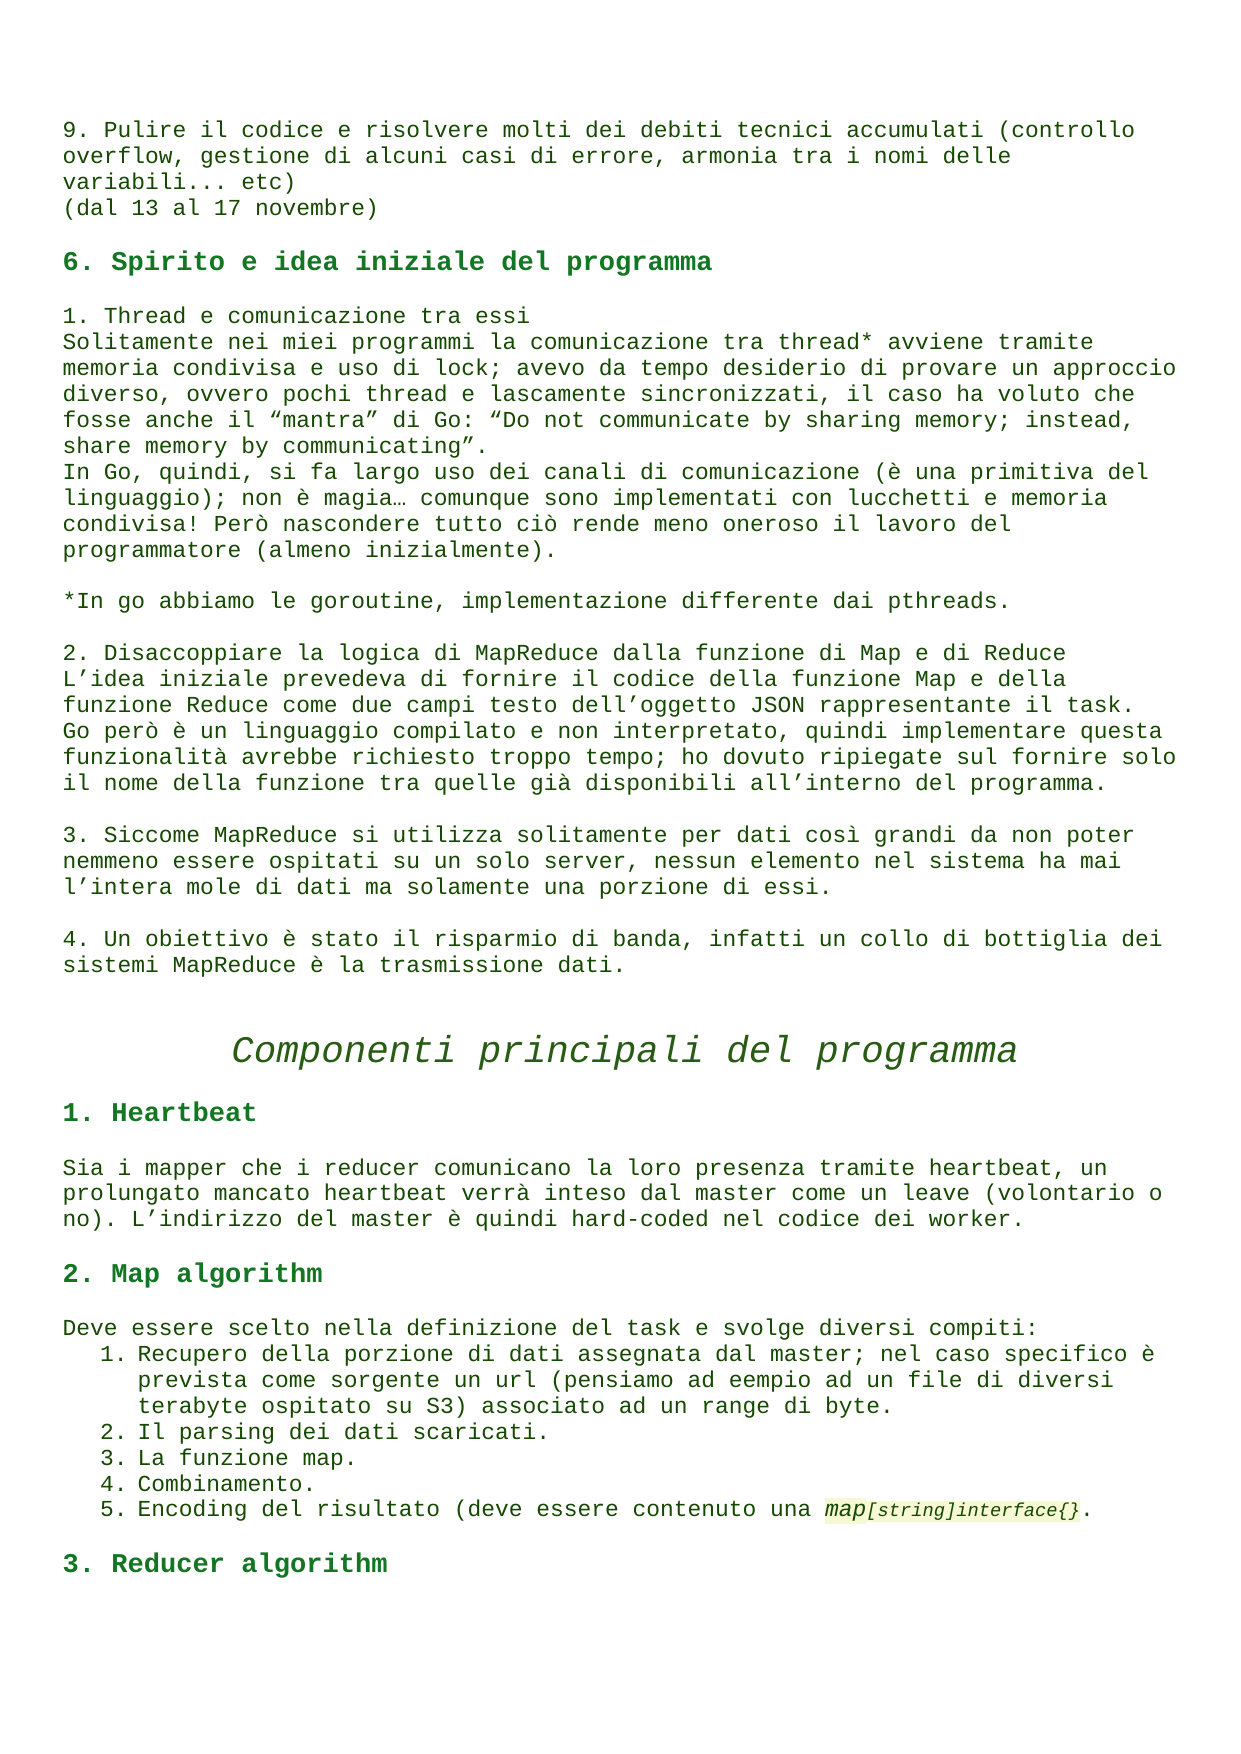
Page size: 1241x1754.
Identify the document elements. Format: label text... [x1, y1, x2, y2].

list Recupero della porzione di dati assegnata dal master; nel caso specifico è prevista come sorgente un url (pensiamo ad eempio ad un file di diversi terabyte ospitato su S3) associato ad un range di byte. [100, 1342, 1187, 1420]
text Solitamente nei miei programmi la comunicazione tra thread* avviene tramite memoria condivisa e uso di lock; avevo da tempo desiderio di provare un approccio diverso, ovvero pochi thread e lascamente sincronizzati, il caso ha voluto che fosse anche il “mantra” di Go: “Do not communicate by sharing memory; instead, share memory by communicating”. [62, 330, 1187, 460]
list La funzione map. [100, 1446, 1187, 1472]
text 2. Disaccoppiare la logica di MapReduce dalla funzione di Map e di Reduce [62, 642, 1187, 668]
text 3. Reducer algorithm [62, 1550, 1187, 1580]
text *In go abbiamo le goroutine, implementazione differente dai pthreads. [62, 590, 1187, 616]
list Combinamento. [100, 1472, 1187, 1498]
text 3. Siccome MapReduce si utilizza solitamente per dati così grandi da non poter nemmeno essere ospitati su un solo server, nessun elemento nel sistema ha mai l’intera mole di dati ma solamente una porzione di essi. [62, 823, 1187, 901]
text 2. Map algorithm Deve essere scelto nella definizione del task e svolge diversi compiti: [62, 1259, 1187, 1342]
text L’idea iniziale prevedeva di fornire il codice della funzione Map e della funzione Reduce come due campi testo dell’oggetto JSON rappresentante il task. [62, 668, 1187, 719]
text In Go, quindi, si fa largo uso dei canali di comunicazione (è una primitiva del linguaggio); non è magia… comunque sono implementati con lucchetti e memoria condivisa! Però nascondere tutto ciò rende meno oneroso il lavoro del programmatore (almeno inizialmente). [62, 460, 1187, 564]
text 9. Pulire il codice e risolvere molti dei debiti tecnici accumulati (controllo overflow, gestione di alcuni casi di errore, armonia tra i nomi delle variabili... etc) [62, 118, 1187, 196]
list Encoding del risultato (deve essere contenuto una map[string]interface{}. [100, 1498, 1187, 1524]
text 1. Thread e comunicazione tra essi [62, 304, 1187, 330]
text Go però è un linguaggio compilato e non interpretato, quindi implementare questa funzionalità avrebbe richiesto troppo tempo; ho dovuto ripiegate sul fornire solo il nome della funzione tra quelle già disponibili all’interno del programma. [62, 719, 1187, 797]
text Componenti principali del programma [62, 1031, 1187, 1073]
text 1. Heartbeat Sia i mapper che i reducer comunicano la loro presenza tramite heartbeat, un prolungato mancato heartbeat verrà inteso dal master come un leave (volontario o no). L’indirizzo del master è quindi hard-coded nel codice dei worker. [62, 1099, 1187, 1259]
text (dal 13 al 17 novembre) [62, 196, 1187, 222]
text 4. Un obiettivo è stato il risparmio di banda, infatti un collo di bottiglia dei sistemi MapReduce è la trasmissione dati. [62, 927, 1187, 1031]
list Il parsing dei dati scaricati. [100, 1420, 1187, 1446]
text 6. Spirito e idea iniziale del programma [62, 248, 1187, 278]
